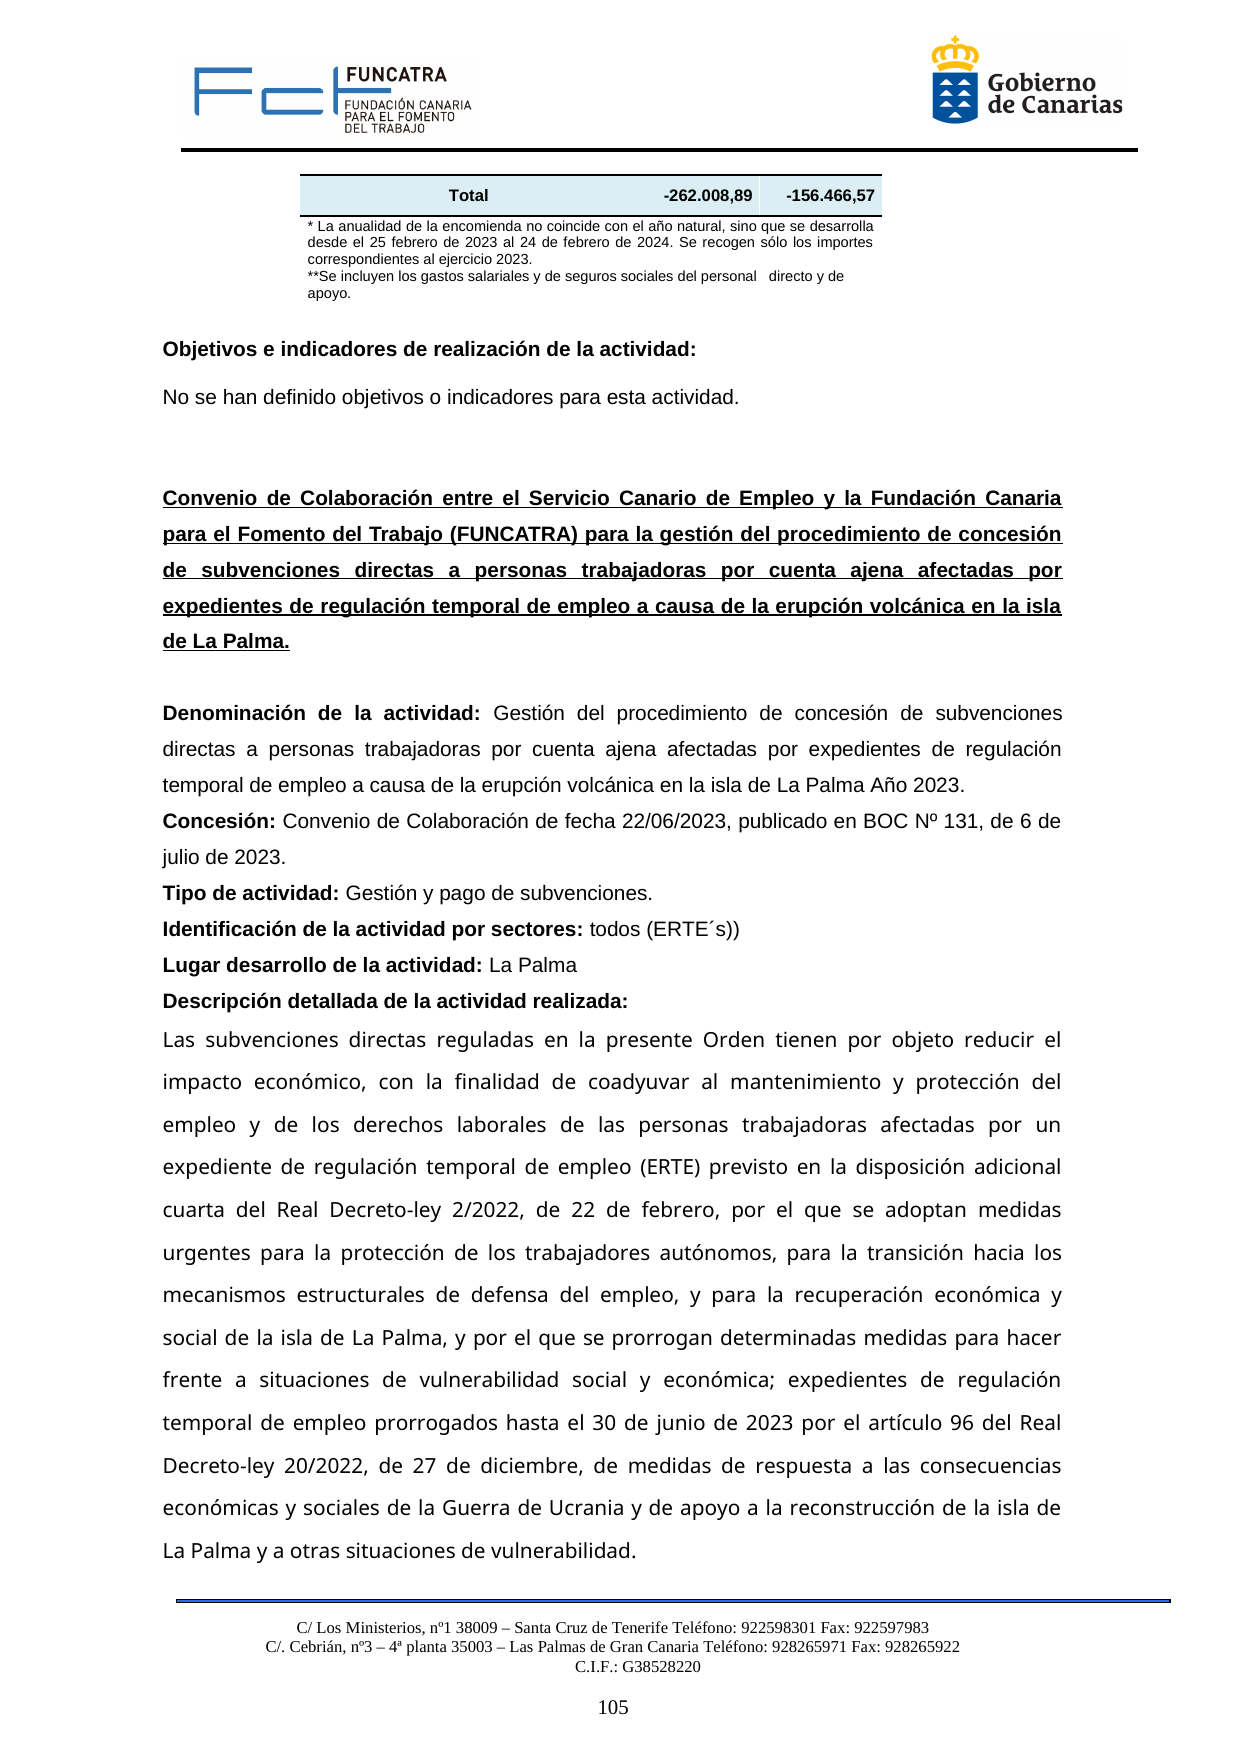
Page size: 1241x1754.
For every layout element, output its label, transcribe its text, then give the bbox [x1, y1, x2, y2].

text No se han definido objetivos o indicadores para esta actividad. [162, 385, 1063, 409]
text expedientes de regulación temporal de empleo a causa de la erupción volcánica en la isla de La Palma. [162, 579, 1063, 653]
text de subvenciones directas a personas trabajadoras por cuenta ajena afectadas por [162, 544, 1063, 578]
text Descripción detallada de la actividad realizada: [162, 989, 1063, 1013]
table_cell -262.008,89 [637, 176, 759, 215]
picture [180, 57, 477, 138]
text para el Fomento del Trabajo (FUNCATRA) para la gestión del procedimiento de concesión [162, 508, 1063, 543]
text Tipo de actividad: Gestión y pago de subvenciones. [162, 881, 1063, 905]
picture [931, 35, 1123, 124]
table_cell -156.466,57 [760, 176, 882, 215]
table_cell **Se incluyen los gastos salariales y de seguros sociales del personal directo y de apoyo. [300, 268, 882, 301]
text Denominación de la actividad: Gestión del procedimiento de concesión de subvenciones directas a personas trabajadoras por cuenta ajena afectadas por expedientes de regulación temporal de empleo a causa de la erupción volcánica en la isla de La Palma Año 2023. [162, 701, 1063, 797]
table_cell * La anualidad de la encomienda no coincide con el año natural, sino que se desarrolla desde el 25 febrero de 2023 al 24 de febrero de 2024. Se recogen sólo los importes correspondientes al ejercicio 2023. [300, 217, 882, 268]
text Concesión: Convenio de Colaboración de fecha 22/06/2023, publicado en BOC Nº 131, de 6 de julio de 2023. [162, 809, 1063, 869]
table_cell Total [300, 176, 637, 215]
table_header [282, 433, 857, 450]
text Las subvenciones directas reguladas en la presente Orden tienen por objeto reducir el impacto económico, con la finalidad de coadyuvar al mantenimiento y protección del empleo y de los derechos laborales de las personas trabajadoras afectadas por un expediente de regulación temporal de empleo (ERTE) previsto en la disposición adicional cuarta del Real Decreto-ley 2/2022, de 22 de febrero, por el que se adoptan medidas urgentes para la protección de los trabajadores autónomos, para la transición hacia los mecanismos estructurales de defensa del empleo, y para la recuperación económica y social de la isla de La Palma, y por el que se prorrogan determinadas medidas para hacer frente a situaciones de vulnerabilidad social y económica; expedientes de regulación temporal de empleo prorrogados hasta el 30 de junio de 2023 por el artículo 96 del Real Decreto-ley 20/2022, de 27 de diciembre, de medidas de respuesta a las consecuencias económicas y sociales de la Guerra de Ucrania y de apoyo a la reconstrucción de la isla de La Palma y a otras situaciones de vulnerabilidad. [162, 1025, 1063, 1564]
text Identificación de la actividad por sectores: todos (ERTE´s)) [162, 917, 1063, 941]
text Objetivos e indicadores de realización de la actividad: [162, 337, 1063, 361]
text Lugar desarrollo de la actividad: La Palma [162, 953, 1063, 977]
text Convenio de Colaboración entre el Servicio Canario de Empleo y la Fundación Canaria [162, 486, 1063, 507]
